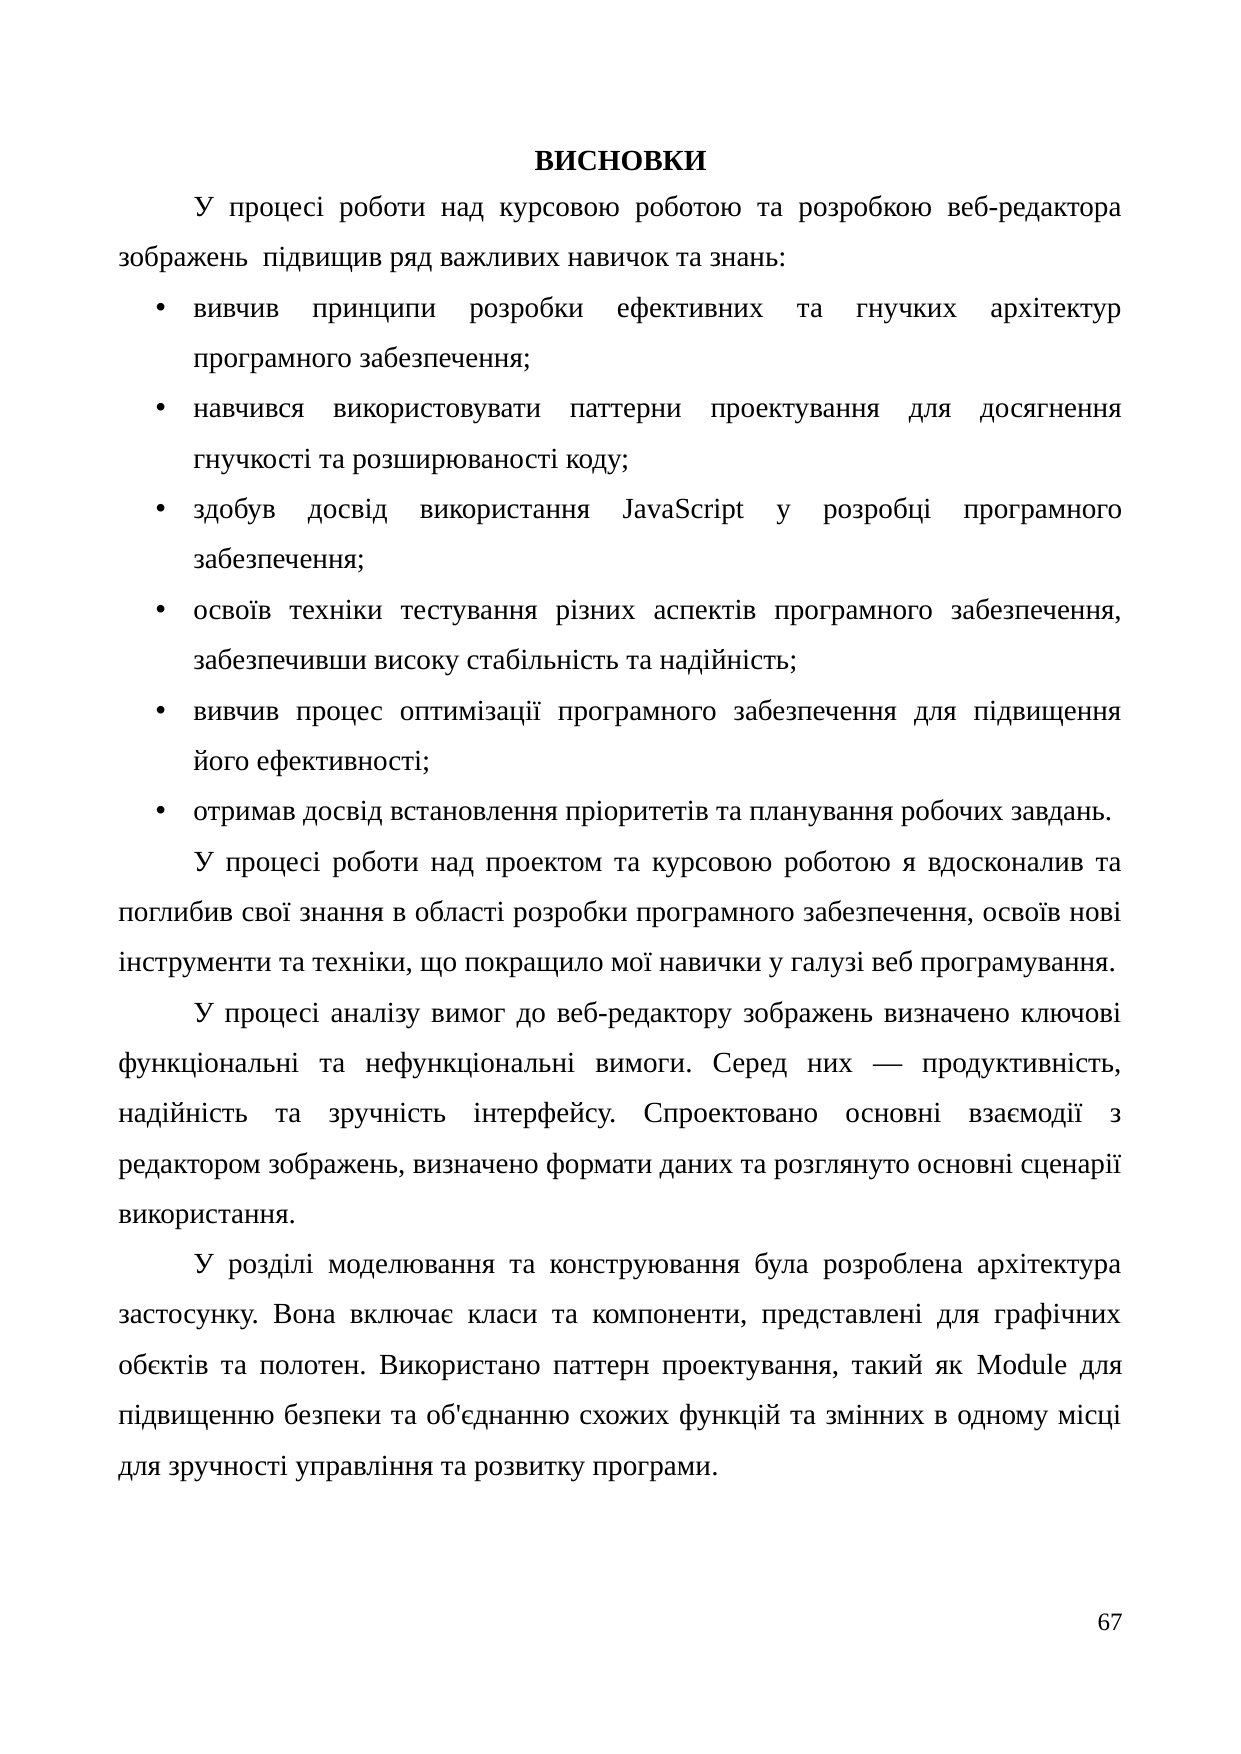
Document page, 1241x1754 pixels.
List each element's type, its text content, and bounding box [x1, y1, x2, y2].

subtitle ВИСНОВКИ [118, 143, 1122, 177]
list здобув досвід використання JavaScript у розробці програмного забезпечення; [156, 491, 1122, 575]
text У процесі аналізу вимог до веб-редактору зображень визначено ключові функціональні та нефункціональні вимоги. Серед них — продуктивність, надійність та зручність інтерфейсу. Спроектовано основні взаємодії з редактором зображень, визначено формати даних та розглянуто основні сценарії використання. [118, 995, 1122, 1229]
list отримав досвід встановлення пріоритетів та планування робочих завдань. [156, 793, 1122, 827]
text У процесі роботи над курсовою роботою та розробкою веб-редактора зображень підвищив ряд важливих навичок та знань: [118, 189, 1122, 273]
list навчився використовувати паттерни проектування для досягнення гнучкості та розширюваності коду; [156, 391, 1122, 474]
list вивчив принципи розробки ефективних та гнучких архітектур програмного забезпечення; [156, 290, 1122, 374]
list вивчив процес оптимізації програмного забезпечення для підвищення його ефективності; [156, 693, 1122, 777]
list освоїв техніки тестування різних аспектів програмного забезпечення, забезпечивши високу стабільність та надійність; [156, 592, 1122, 676]
text У розділі моделювання та конструювання була розроблена архітектура застосунку. Вона включає класи та компоненти, представлені для графічних обєктів та полотен. Використано паттерн проектування, такий як Module для підвищенню безпеки та об'єднанню схожих функцій та змінних в одному місці для зручності управління та розвитку програми. [118, 1246, 1122, 1481]
text У процесі роботи над проектом та курсовою роботою я вдосконалив та поглибив свої знання в області розробки програмного забезпечення, освоїв нові інструменти та техніки, що покращило мої навички у галузі веб програмування. [118, 844, 1122, 978]
